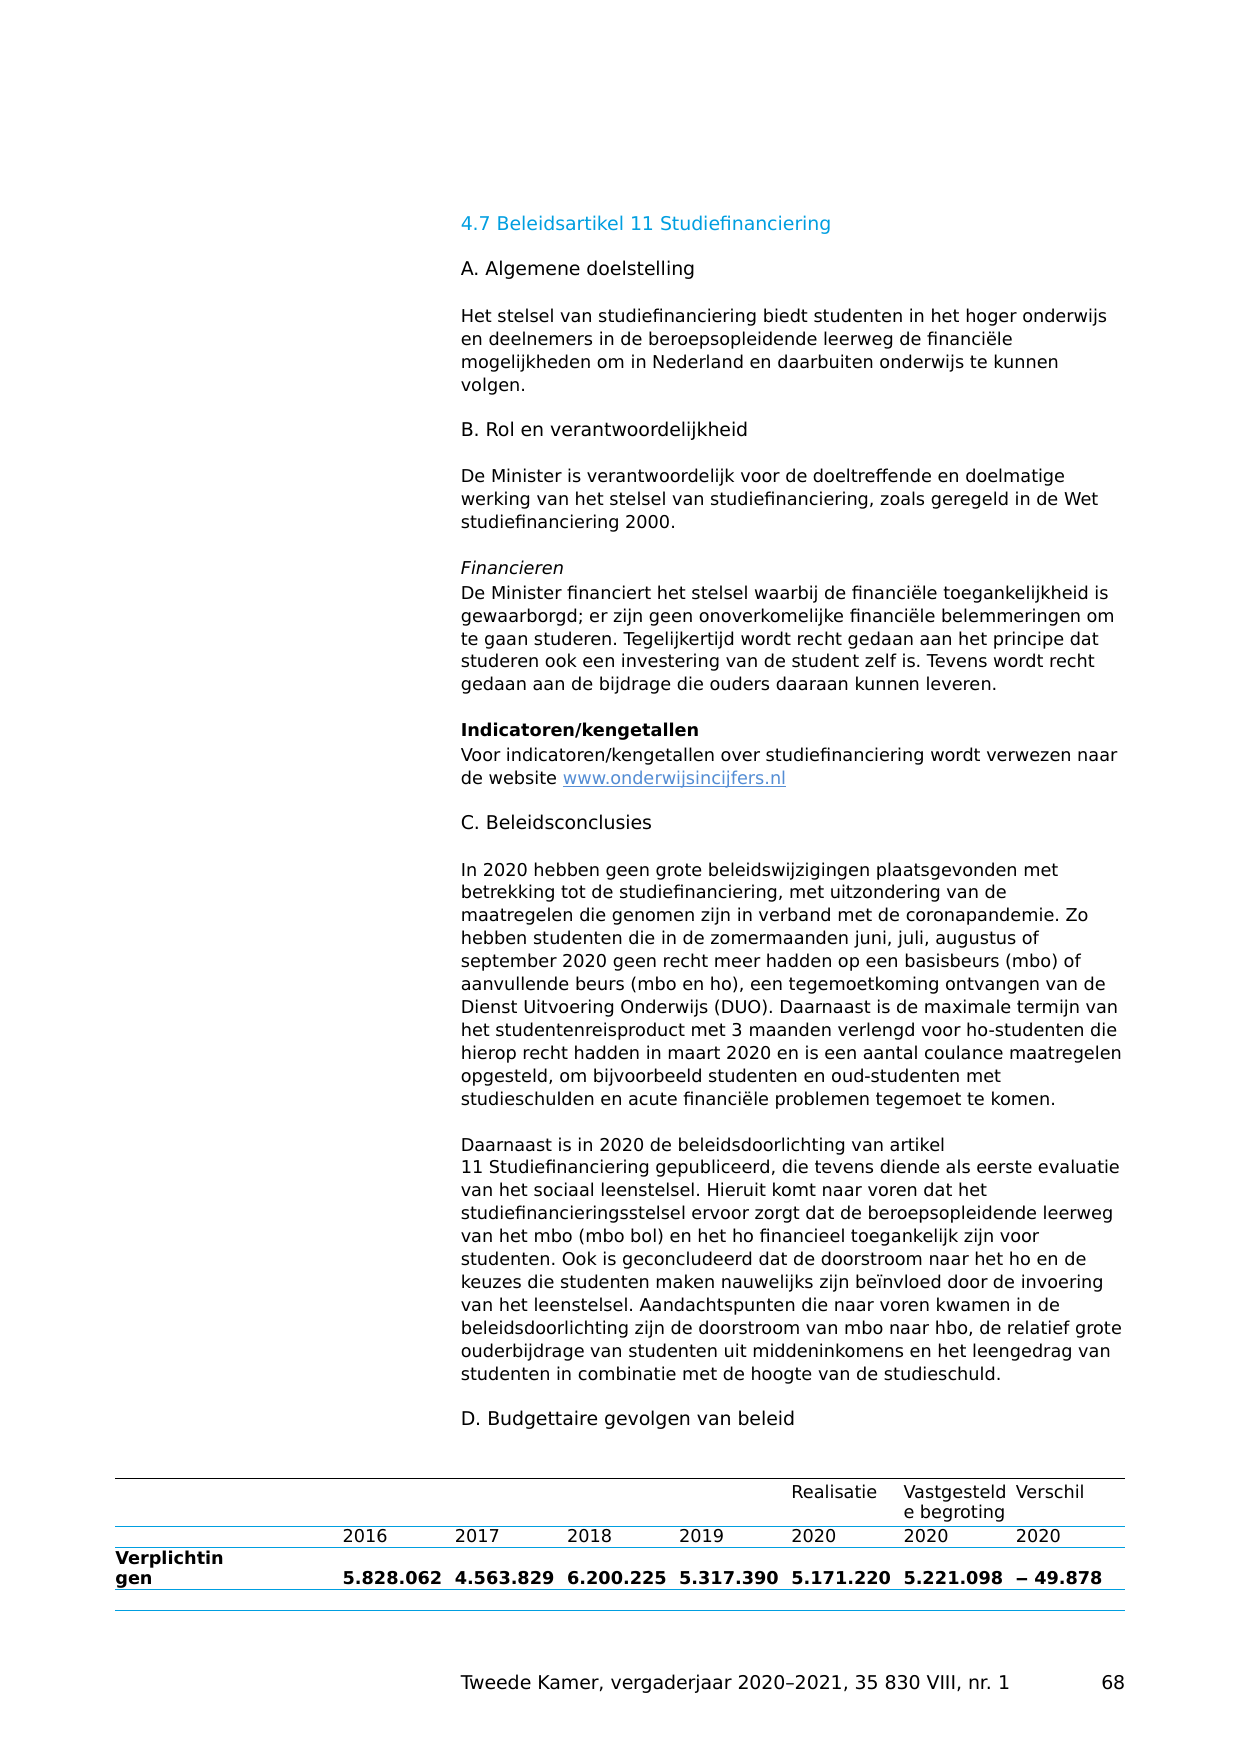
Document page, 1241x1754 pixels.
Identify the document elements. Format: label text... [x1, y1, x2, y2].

table_cell [452, 1479, 564, 1526]
table_header Tabel 30 Budgettaire gevolgen van beleid van artikel 11 (bedragen x € 1.000) [115, 1453, 1125, 1478]
table_cell 2019 [676, 1527, 788, 1547]
table_cell [115, 1590, 227, 1610]
text Het stelsel van studiefinanciering biedt studenten in het hoger onderwijs en deelnemers in de beroepsopleidende leerweg de financiële mogelijkheden om in Nederland en daarbuiten onderwijs te kunnen volgen. [461, 304, 1125, 396]
text De Minister financiert het stelsel waarbij de financiële toegankelijkheid is gewaarborgd; er zijn geen onoverkomelijke financiële belemmeringen om te gaan studeren. Tegelijkertijd wordt recht gedaan aan het principe dat studeren ook een investering van de student zelf is. Tevens wordt recht gedaan aan de bijdrage die ouders daaraan kunnen leveren. [461, 581, 1125, 695]
table_cell 2016 [340, 1527, 452, 1547]
table_cell Verschil [1013, 1479, 1125, 1526]
table_cell [340, 1590, 452, 1610]
table_cell [788, 1590, 900, 1610]
table_cell [564, 1479, 676, 1526]
table_cell [676, 1590, 788, 1610]
table_cell [115, 1479, 227, 1526]
text Daarnaast is in 2020 de beleidsdoorlichting van artikel 11 Studiefinanciering gepubliceerd, die tevens diende als eerste evaluatie van het sociaal leenstelsel. Hieruit komt naar voren dat het studiefinancieringsstelsel ervoor zorgt dat de beroepsopleidende leerweg van het mbo (mbo bol) en het ho financieel toegankelijk zijn voor studenten. Ook is geconcludeerd dat de doorstroom naar het ho en de keuzes die studenten maken nauwelijks zijn beïnvloed door de invoering van het leenstelsel. Aandachtspunten die naar voren kwamen in de beleidsdoorlichting zijn de doorstroom van mbo naar hbo, de relatief grote ouderbijdrage van studenten uit middeninkomens en het leengedrag van studenten in combinatie met de hoogte van de studieschuld. [461, 1133, 1125, 1385]
title 4.7 Beleidsartikel 11 Studiefinanciering [461, 213, 1125, 235]
table_cell 4.563.829 [452, 1548, 564, 1589]
table_cell 6.200.225 [564, 1548, 676, 1589]
title C. Beleidsconclusies [461, 812, 1125, 834]
table_cell 5.171.220 [788, 1548, 900, 1589]
table_cell Verplichtingen [115, 1548, 227, 1589]
table_cell [564, 1590, 676, 1610]
table_cell 5.221.098 [900, 1548, 1013, 1589]
title B. Rol en verantwoordelijkheid [461, 418, 1125, 441]
table_cell 2020 [788, 1527, 900, 1547]
title A. Algemene doelstelling [461, 258, 1125, 280]
table_cell [227, 1527, 339, 1547]
table_cell [340, 1479, 452, 1526]
table_cell [227, 1590, 339, 1610]
table_cell [227, 1548, 339, 1589]
text Financieren [461, 556, 1125, 579]
text Indicatoren/kengetallen [461, 718, 1125, 741]
table_cell 2020 [900, 1527, 1013, 1547]
table_cell ‒ 49.878 [1013, 1548, 1125, 1589]
table_cell Vastgestelde begroting [900, 1479, 1013, 1526]
table_cell [900, 1590, 1013, 1610]
table_cell 2018 [564, 1527, 676, 1547]
table_cell [115, 1527, 227, 1547]
title D. Budgettaire gevolgen van beleid [461, 1408, 1125, 1430]
table_cell Realisatie [788, 1479, 900, 1526]
table_cell 5.828.062 [340, 1548, 452, 1589]
table_cell 2017 [452, 1527, 564, 1547]
table_cell 2020 [1013, 1527, 1125, 1547]
text Voor indicatoren/kengetallen over studiefinanciering wordt verwezen naar de website www.onderwijsincijfers.nl [461, 743, 1125, 789]
text In 2020 hebben geen grote beleidswijzigingen plaatsgevonden met betrekking tot de studiefinanciering, met uitzondering van de maatregelen die genomen zijn in verband met de coronapandemie. Zo hebben studenten die in de zomermaanden juni, juli, augustus of september 2020 geen recht meer hadden op een basisbeurs (mbo) of aanvullende beurs (mbo en ho), een tegemoetkoming ontvangen van de Dienst Uitvoering Onderwijs (DUO). Daarnaast is de maximale termijn van het studentenreisproduct met 3 maanden verlengd voor ho-studenten die hierop recht hadden in maart 2020 en is een aantal coulance maatregelen opgesteld, om bijvoorbeeld studenten en oud-studenten met studieschulden en acute financiële problemen tegemoet te komen. [461, 858, 1125, 1110]
table_cell [676, 1479, 788, 1526]
table_cell 5.317.390 [676, 1548, 788, 1589]
table_cell [1013, 1590, 1125, 1610]
text De Minister is verantwoordelijk voor de doeltreffende en doelmatige werking van het stelsel van studiefinanciering, zoals geregeld in de Wet studiefinanciering 2000. [461, 464, 1125, 533]
table_cell [227, 1479, 339, 1526]
table_cell [452, 1590, 564, 1610]
